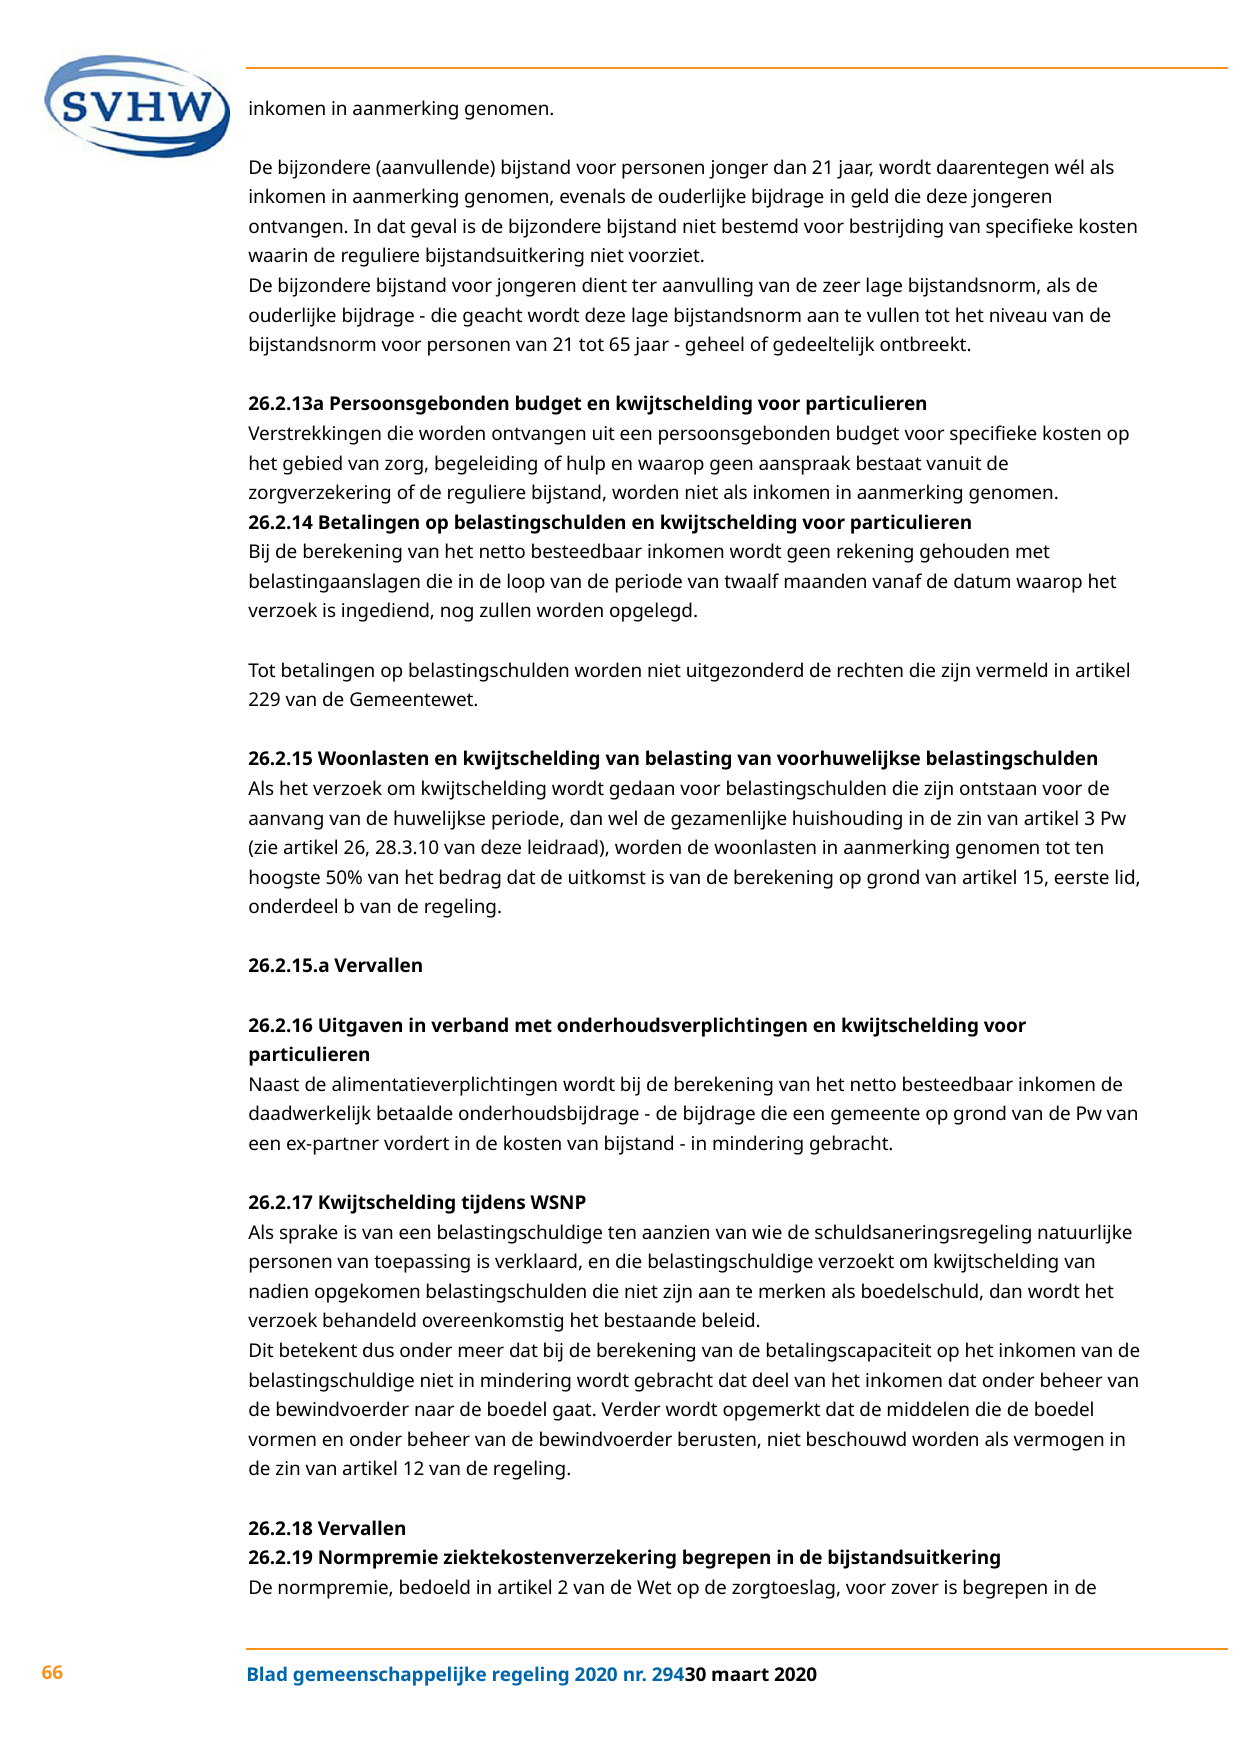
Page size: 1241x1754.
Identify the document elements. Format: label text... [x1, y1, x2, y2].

text De bijzondere (aanvullende) bijstand voor personen jonger dan 21 jaar, wordt daarentegen wél als inkomen in aanmerking genomen, evenals de ouderlijke bijdrage in geld die deze jongeren ontvangen. In dat geval is de bijzondere bijstand niet bestemd voor bestrijding van specifieke kosten waarin de reguliere bijstandsuitkering niet voorziet. [248, 154, 1152, 268]
text 26.2.19 Normpremie ziektekostenverzekering begrepen in de bijstandsuitkering [248, 1544, 1152, 1570]
text Bij de berekening van het netto besteedbaar inkomen wordt geen rekening gehouden met belastingaanslagen die in de loop van de periode van twaalf maanden vanaf de datum waarop het verzoek is ingediend, nog zullen worden opgelegd. [248, 538, 1152, 623]
text Verstrekkingen die worden ontvangen uit een persoonsgebonden budget voor specifieke kosten op het gebied van zorg, begeleiding of hulp en waarop geen aanspraak bestaat vanuit de zorgverzekering of de reguliere bijstand, worden niet als inkomen in aanmerking genomen. [248, 420, 1152, 505]
text De bijzondere bijstand voor jongeren dient ter aanvulling van de zeer lage bijstandsnorm, als de ouderlijke bijdrage - die geacht wordt deze lage bijstandsnorm aan te vullen tot het niveau van de bijstandsnorm voor personen van 21 tot 65 jaar - geheel of gedeeltelijk ontbreekt. [248, 272, 1152, 357]
text 26.2.15 Woonlasten en kwijtschelding van belasting van voorhuwelijkse belastingschulden [248, 746, 1152, 771]
text inkomen in aanmerking genomen. [248, 95, 1152, 121]
text 26.2.15.a Vervallen [248, 953, 1152, 978]
text Dit betekent dus onder meer dat bij de berekening van de betalingscapaciteit op het inkomen van de belastingschuldige niet in mindering wordt gebracht dat deel van het inkomen dat onder beheer van de bewindvoerder naar de boedel gaat. Verder wordt opgemerkt dat de middelen die de boedel vormen en onder beheer van de bewindvoerder berusten, niet beschouwd worden als vermogen in de zin van artikel 12 van de regeling. [248, 1337, 1152, 1481]
text Als het verzoek om kwijtschelding wordt gedaan voor belastingschulden die zijn ontstaan voor de aanvang van de huwelijkse periode, dan wel de gezamenlijke huishouding in de zin van artikel 3 Pw (zie artikel 26, 28.3.10 van deze leidraad), worden de woonlasten in aanmerking genomen tot ten hoogste 50% van het bedrag dat de uitkomst is van de berekening op grond van artikel 15, eerste lid, onderdeel b van de regeling. [248, 775, 1152, 919]
text 26.2.18 Vervallen [248, 1515, 1152, 1541]
text 26.2.16 Uitgaven in verband met onderhoudsverplichtingen en kwijtschelding voor particulieren [248, 1012, 1152, 1067]
picture [41, 47, 231, 172]
text Tot betalingen op belastingschulden worden niet uitgezonderd de rechten die zijn vermeld in artikel 229 van de Gemeentewet. [248, 657, 1152, 712]
text Naast de alimentatieverplichtingen wordt bij de berekening van het netto besteedbaar inkomen de daadwerkelijk betaalde onderhoudsbijdrage - de bijdrage die een gemeente op grond van de Pw van een ex-partner vordert in de kosten van bijstand - in mindering gebracht. [248, 1071, 1152, 1156]
text De normpremie, bedoeld in artikel 2 van de Wet op de zorgtoeslag, voor zover is begrepen in de [248, 1574, 1152, 1600]
text Als sprake is van een belastingschuldige ten aanzien van wie de schuldsaneringsregeling natuurlijke personen van toepassing is verklaard, en die belastingschuldige verzoekt om kwijtschelding van nadien opgekomen belastingschulden die niet zijn aan te merken als boedelschuld, dan wordt het verzoek behandeld overeenkomstig het bestaande beleid. [248, 1219, 1152, 1333]
text 26.2.17 Kwijtschelding tijdens WSNP [248, 1189, 1152, 1215]
text 26.2.14 Betalingen op belastingschulden en kwijtschelding voor particulieren [248, 509, 1152, 535]
text 26.2.13a Persoonsgebonden budget en kwijtschelding voor particulieren [248, 391, 1152, 416]
